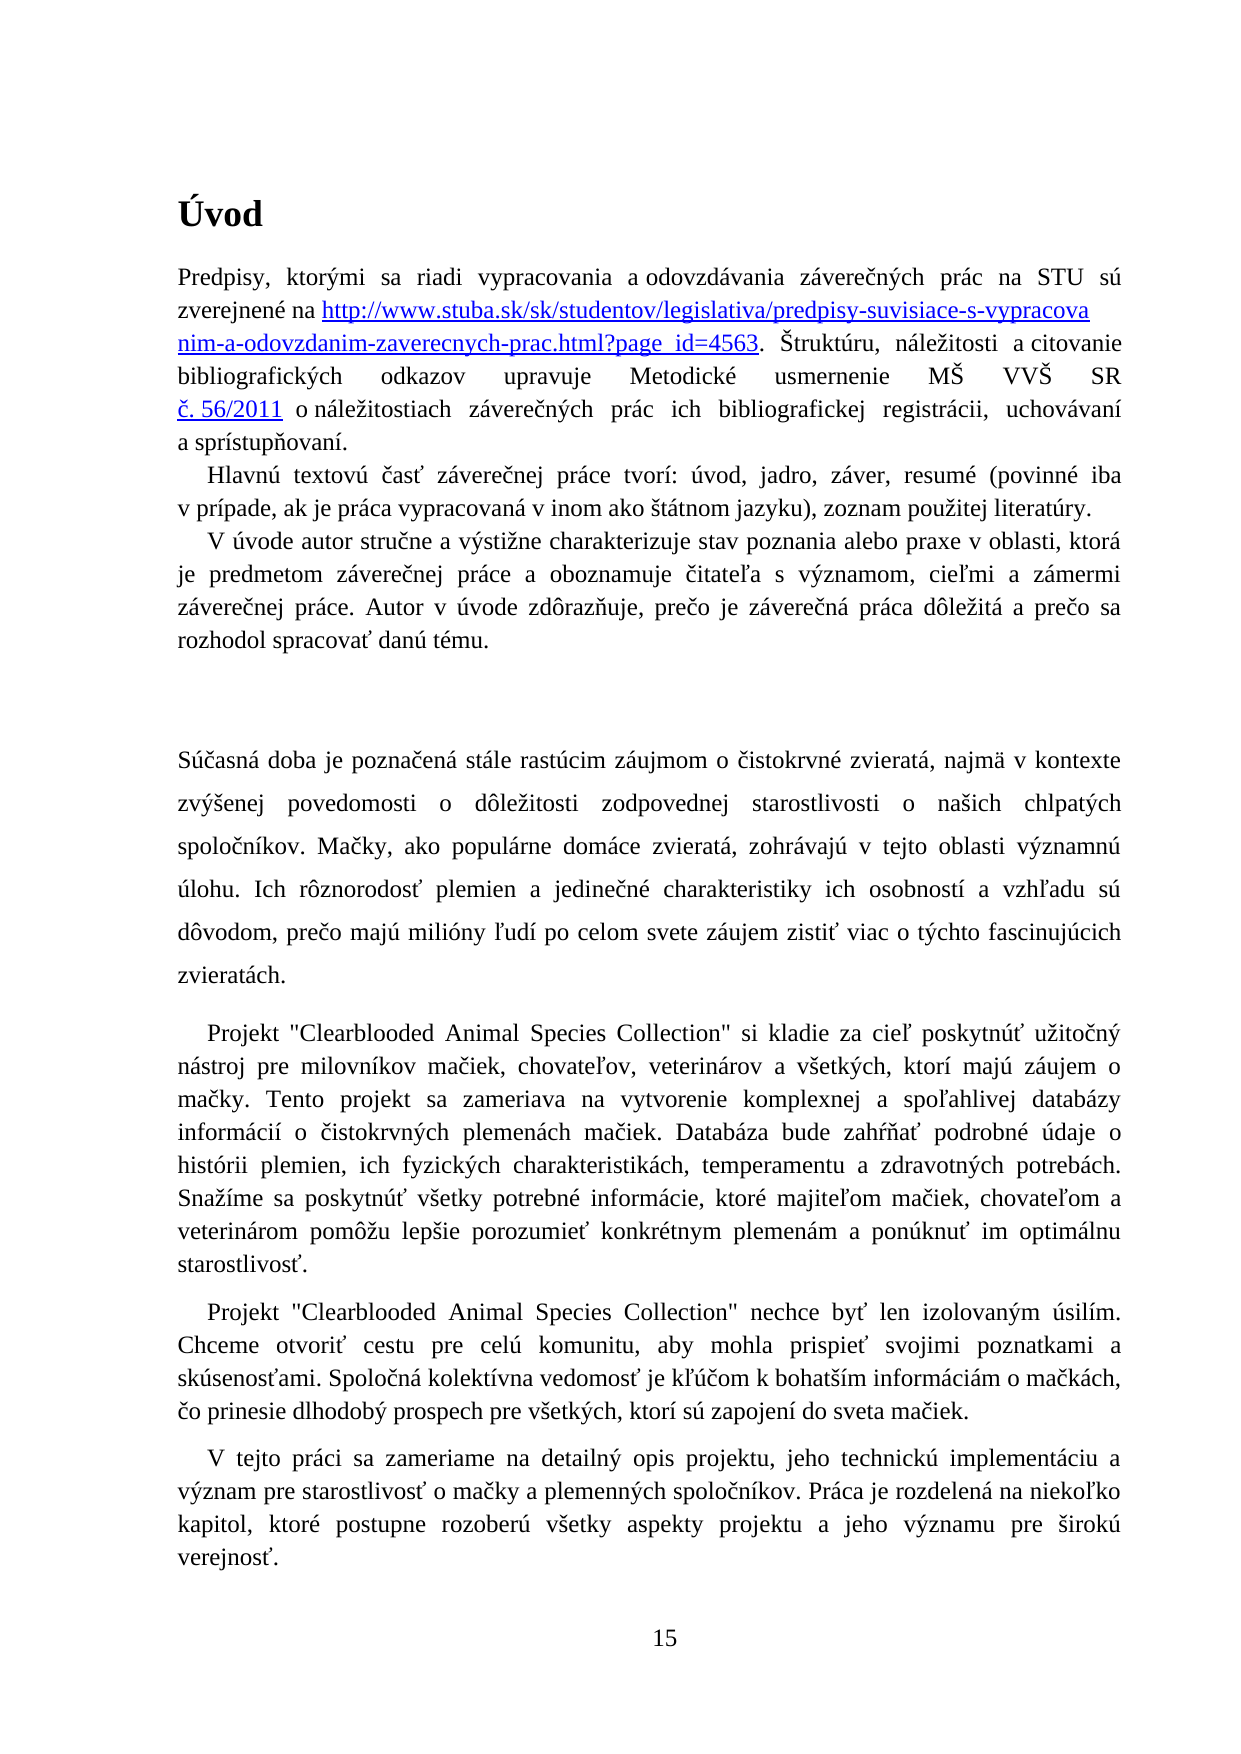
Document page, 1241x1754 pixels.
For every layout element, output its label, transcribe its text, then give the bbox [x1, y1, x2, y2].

text Súčasná doba je poznačená stále rastúcim záujmom o čistokrvné zvieratá, najmä v kontexte zvýšenej povedomosti o dôležitosti zodpovednej starostlivosti o našich chlpatých spoločníkov. Mačky, ako populárne domáce zvieratá, zohrávajú v tejto oblasti významnú úlohu. Ich rôznorodosť plemien a jedinečné charakteristiky ich osobností a vzhľadu sú dôvodom, prečo majú milióny ľudí po celom svete záujem zistiť viac o týchto fascinujúcich zvieratách. [177, 745, 1122, 989]
text V úvode autor stručne a výstižne charakterizuje stav poznania alebo praxe v oblasti, ktorá je predmetom záverečnej práce a oboznamuje čitateľa s významom, cieľmi a zámermi záverečnej práce. Autor v úvode zdôrazňuje, prečo je záverečná práca dôležitá a prečo sa rozhodol spracovať danú tému. [177, 526, 1122, 654]
text V tejto práci sa zameriame na detailný opis projektu, jeho technickú implementáciu a význam pre starostlivosť o mačky a plemenných spoločníkov. Práca je rozdelená na niekoľko kapitol, ktoré postupne rozoberú všetky aspekty projektu a jeho významu pre širokú verejnosť. [177, 1443, 1122, 1571]
subtitle Úvod [177, 192, 1122, 235]
text Hlavnú textovú časť záverečnej práce tvorí: úvod, jadro, záver, resumé (povinné iba v prípade, ak je práca vypracovaná v inom ako štátnom jazyku), zoznam použitej literatúry. [177, 460, 1122, 522]
text Predpisy, ktorými sa riadi vypracovania a odovzdávania záverečných prác na STU sú zverejnené na http://www.stuba.sk/sk/studentov/legislativa/predpisy-suvisiace-s-vypracova nim-a-odovzdanim-zaverecnych-prac.html?page_id=4563. Štruktúru, náležitosti a citovanie bibliografických odkazov upravuje Metodické usmernenie MŠ VVŠ SR č. 56/2011 o náležitostiach záverečných prác ich bibliografickej registrácii, uchovávaní a sprístupňovaní. [177, 262, 1122, 456]
text Projekt "Clearblooded Animal Species Collection" si kladie za cieľ poskytnúť užitočný nástroj pre milovníkov mačiek, chovateľov, veterinárov a všetkých, ktorí majú záujem o mačky. Tento projekt sa zameriava na vytvorenie komplexnej a spoľahlivej databázy informácií o čistokrvných plemenách mačiek. Databáza bude zahŕňať podrobné údaje o histórii plemien, ich fyzických charakteristikách, temperamentu a zdravotných potrebách. Snažíme sa poskytnúť všetky potrebné informácie, ktoré majiteľom mačiek, chovateľom a veterinárom pomôžu lepšie porozumieť konkrétnym plemenám a ponúknuť im optimálnu starostlivosť. [177, 1018, 1122, 1278]
text Projekt "Clearblooded Animal Species Collection" nechce byť len izolovaným úsilím. Chceme otvoriť cestu pre celú komunitu, aby mohla prispieť svojimi poznatkami a skúsenosťami. Spoločná kolektívna vedomosť je kľúčom k bohatším informáciám o mačkách, čo prinesie dlhodobý prospech pre všetkých, ktorí sú zapojení do sveta mačiek. [177, 1297, 1122, 1424]
